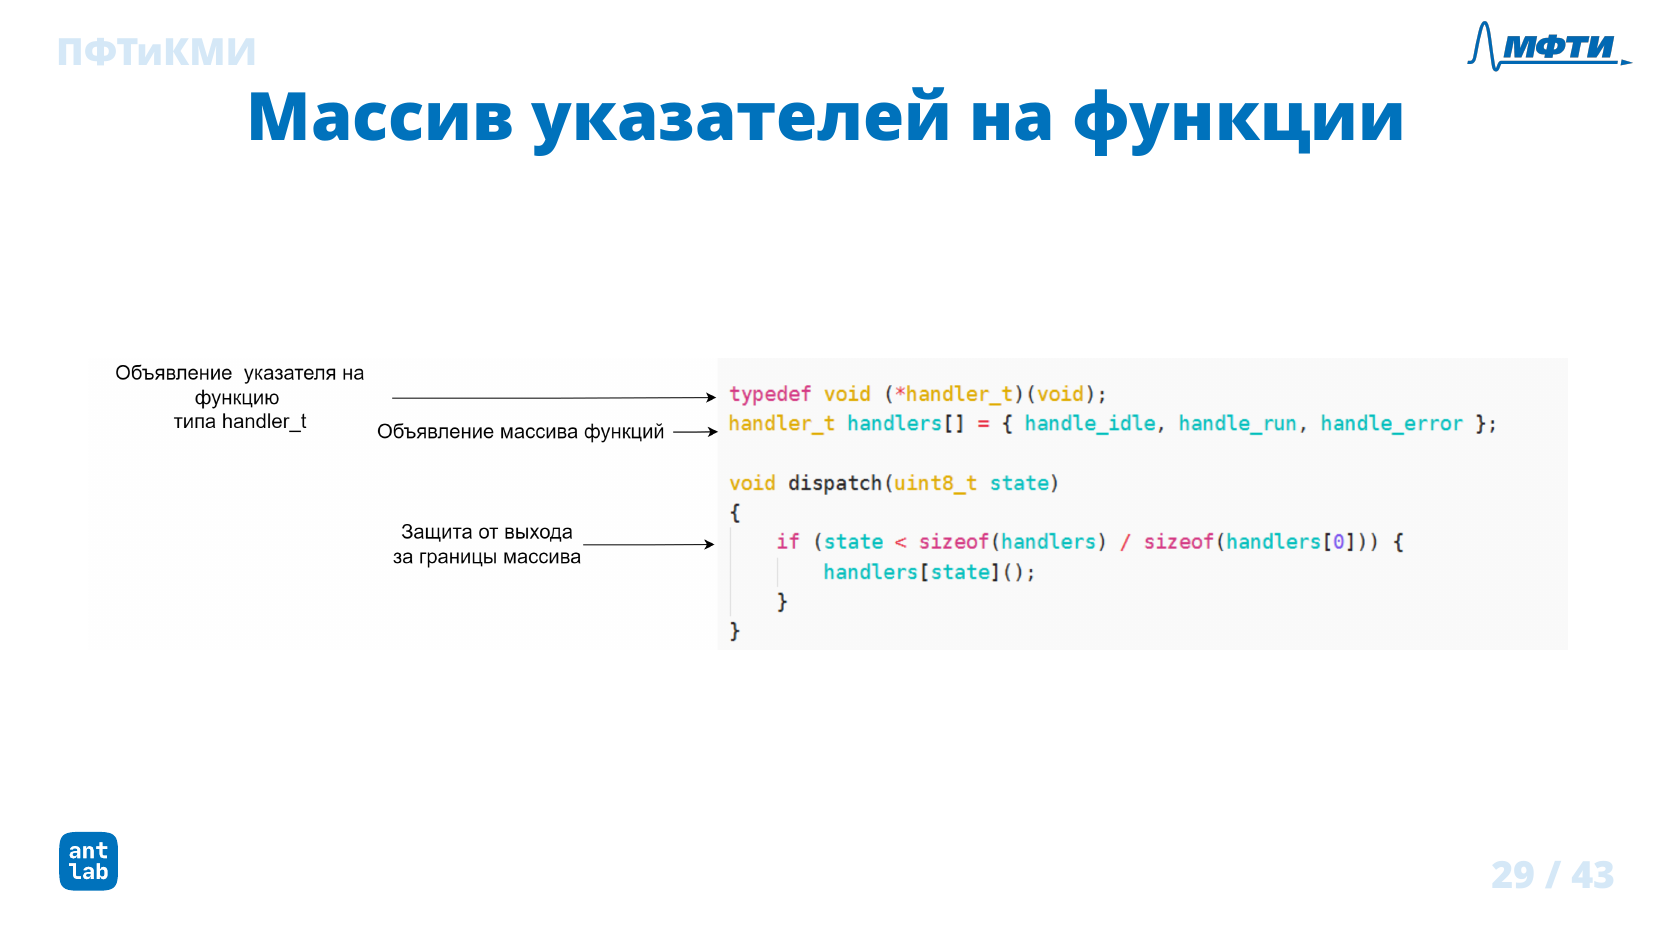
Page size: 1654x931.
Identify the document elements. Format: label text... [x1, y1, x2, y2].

picture [1446, 0, 1654, 93]
title Массив указателей на функции [82, 20, 1571, 209]
picture [88, 358, 1568, 650]
